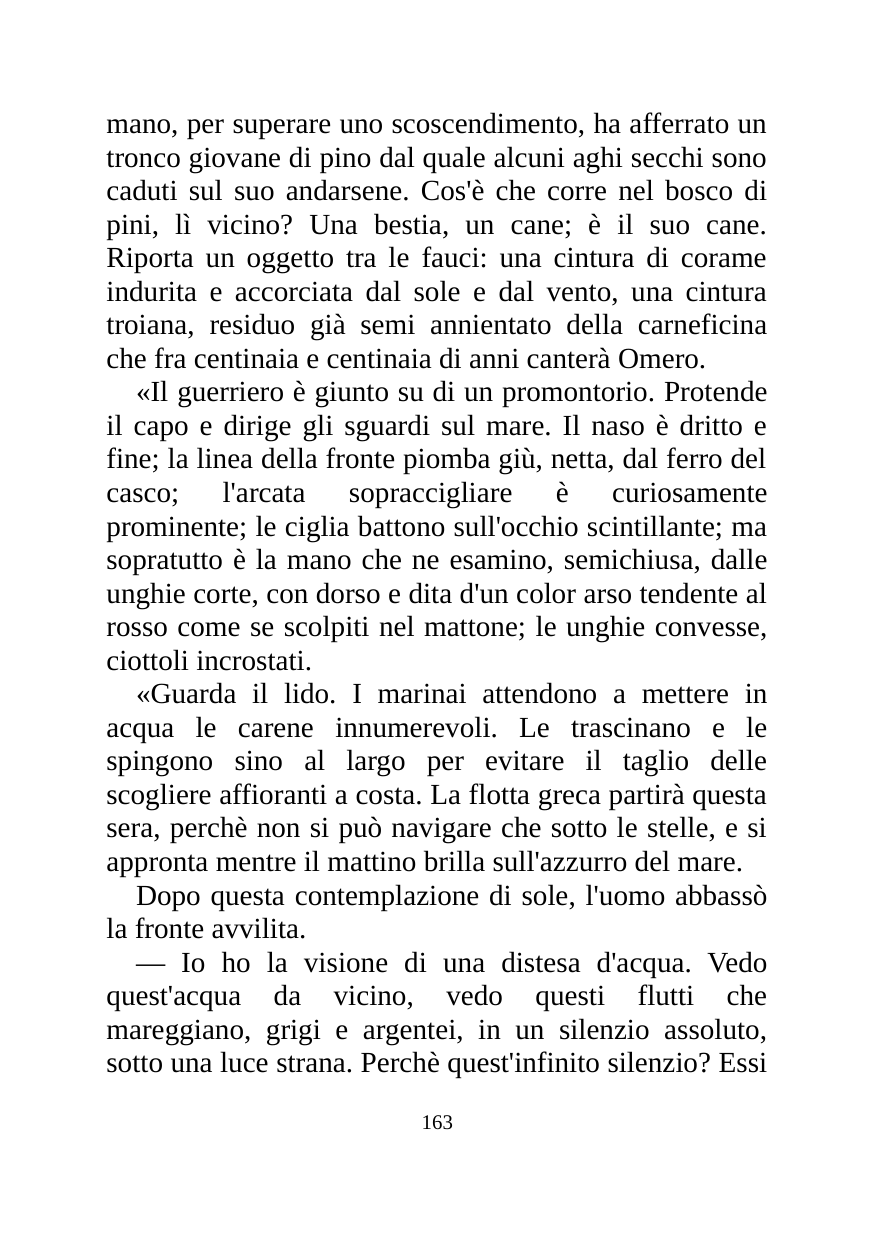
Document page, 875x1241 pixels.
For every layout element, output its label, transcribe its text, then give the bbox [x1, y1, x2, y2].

text «Il guerriero è giunto su di un promontorio. Protende il capo e dirige gli sguardi sul mare. Il naso è dritto e fine; la linea della fronte piomba giù, netta, dal ferro del casco; l'arcata sopraccigliare è curiosamente prominente; le ciglia battono sull'occhio scintillante; ma sopratutto è la mano che ne esamino, semichiusa, dalle unghie corte, con dorso e dita d'un color arso tendente al rosso come se scolpiti nel mattone; le unghie convesse, ciottoli incrostati. [106, 374, 768, 676]
text «Guarda il lido. I marinai attendono a mettere in acqua le carene innumerevoli. Le trascinano e le spingono sino al largo per evitare il taglio delle scogliere affioranti a costa. La flotta greca partirà questa sera, perchè non si può navigare che sotto le stelle, e si appronta mentre il mattino brilla sull'azzurro del mare. [106, 676, 768, 878]
text Dopo questa contemplazione di sole, l'uomo abbassò la fronte avvilita. [106, 878, 768, 945]
text mano, per superare uno scoscendimento, ha afferrato un tronco giovane di pino dal quale alcuni aghi secchi sono caduti sul suo andarsene. Cos'è che corre nel bosco di pini, lì vicino? Una bestia, un cane; è il suo cane. Riporta un oggetto tra le fauci: una cintura di corame indurita e accorciata dal sole e dal vento, una cintura troiana, residuo già semi annientato della carneficina che fra centinaia e centinaia di anni canterà Omero. [106, 106, 768, 374]
text — Io ho la visione di una distesa d'acqua. Vedo quest'acqua da vicino, vedo questi flutti che mareggiano, grigi e argentei, in un silenzio assoluto, sotto una luce strana. Perchè quest'infinito silenzio? Essi [106, 945, 768, 1079]
